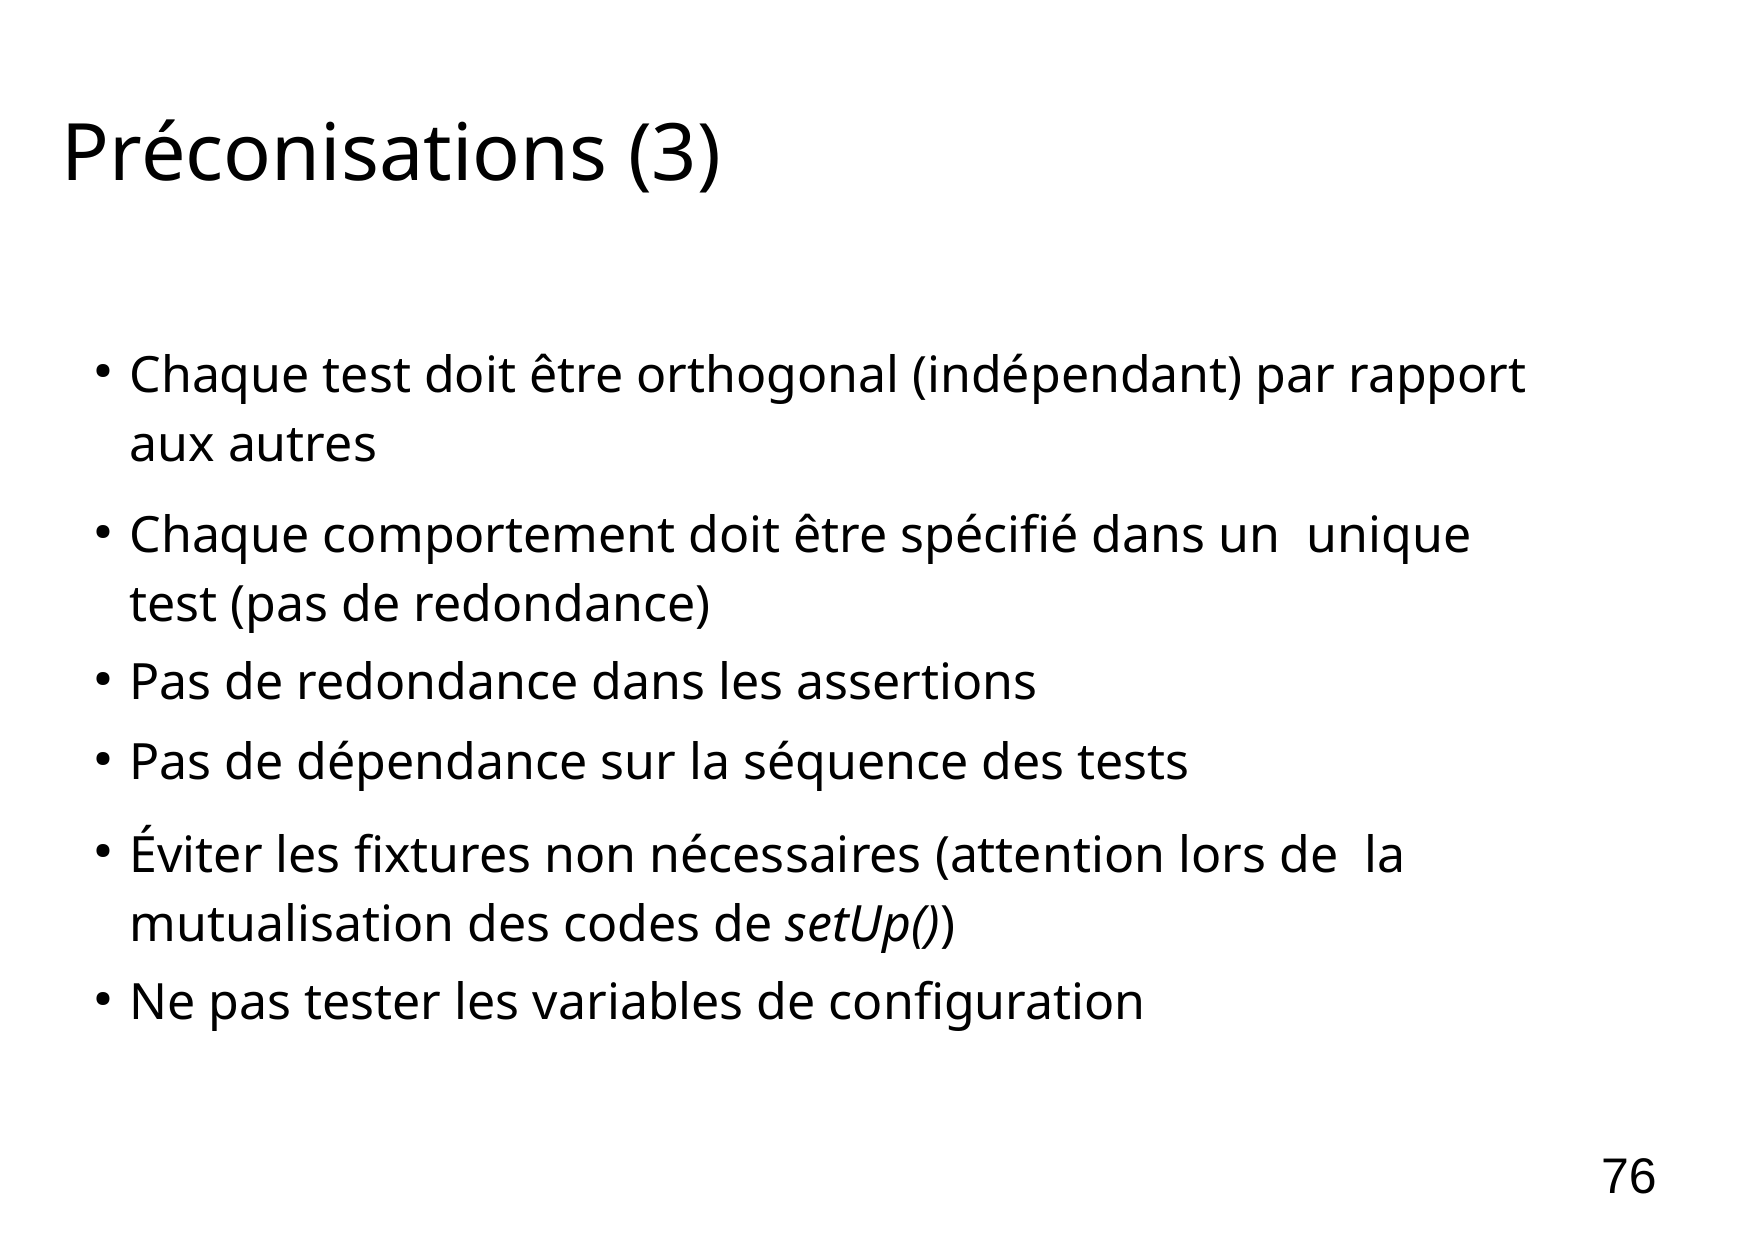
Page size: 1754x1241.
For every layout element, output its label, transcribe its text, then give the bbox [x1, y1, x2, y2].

text_box Chaque test doit être orthogonal (indépendant) par rapport aux autres Chaque comportement doit être spécifié dans un unique test (pas de redondance) Pas de redondance dans les assertions Pas de dépendance sur la séquence des tests Éviter les fixtures non nécessaires (attention lors de la mutualisation des codes de setUp()) Ne pas tester les variables de configuration [91, 327, 1563, 1030]
title Préconisations (3) [59, 98, 1695, 309]
text_box 76 [1594, 1135, 1658, 1204]
